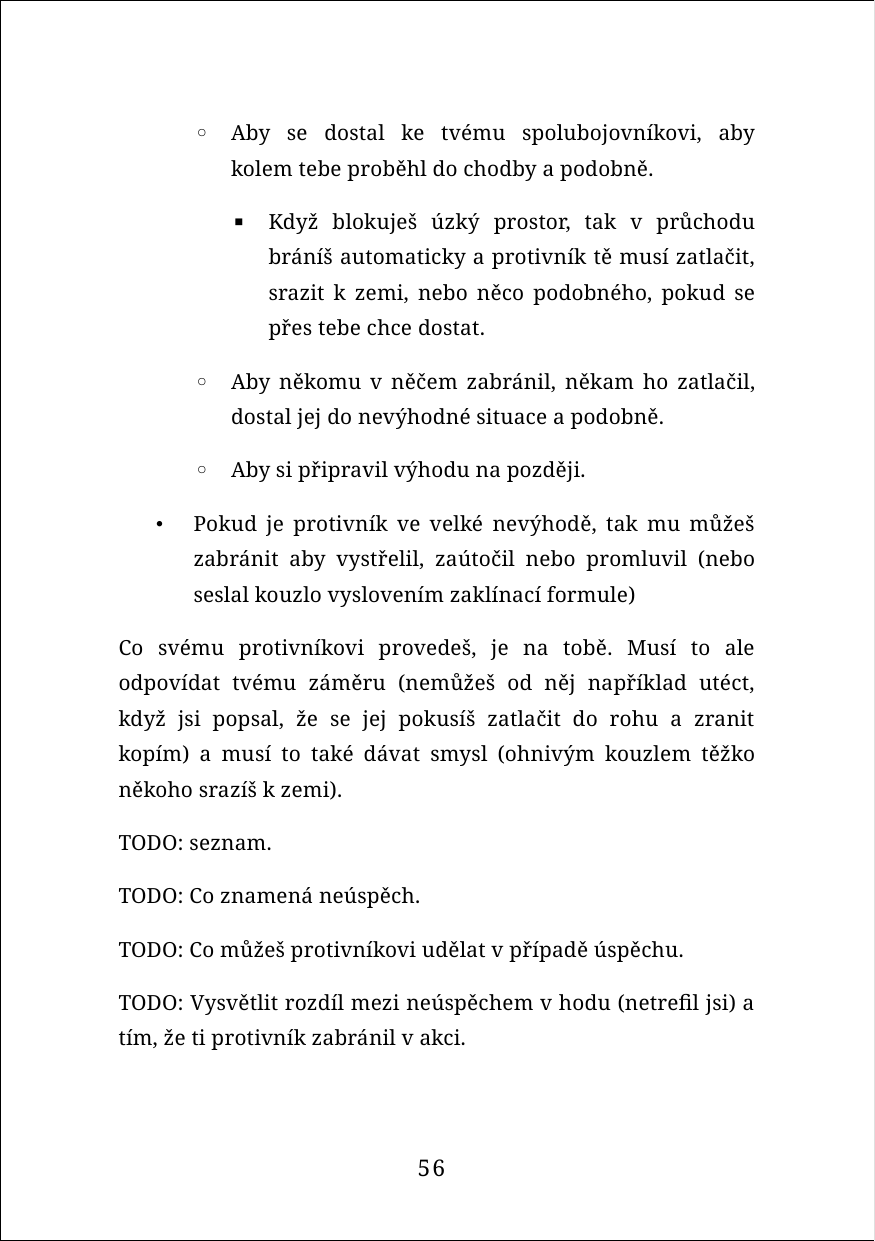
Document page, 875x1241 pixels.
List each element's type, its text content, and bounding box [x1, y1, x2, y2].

text TODO: seznam. [118, 828, 756, 857]
list Aby si připravil výhodu na později. [193, 456, 756, 484]
list Když blokuješ úzký prostor, tak v průchodu bráníš automaticky a protivník tě musí zatlačit, srazit k zemi, nebo něco podobného, pokud se přes tebe chce dostat. [231, 207, 756, 342]
list Aby se dostal ke tvému spolubojovníkovi, aby kolem tebe proběhl do chodby a podobně. [193, 118, 756, 182]
list Pokud je protivník ve velké nevýhodě, tak mu můžeš zabránit aby vystřelil, zaútočil nebo promluvil (nebo seslal kouzlo vyslovením zaklínací formule) [156, 509, 756, 608]
text Co svému protivníkovi provedeš, je na tobě. Musí to ale odpovídat tvému záměru (nemůžeš od něj například utéct, když jsi popsal, že se jej pokusíš zatlačit do rohu a zranit kopím) a musí to také dávat smysl (ohnivým kouzlem těžko někoho srazíš k zemi). [118, 633, 756, 803]
text TODO: Co znamená neúspěch. [118, 882, 756, 910]
list Aby někomu v něčem zabránil, někam ho zatlačil, dostal jej do nevýhodné situace a podobně. [193, 367, 756, 431]
text TODO: Co můžeš protivníkovi udělat v případě úspěchu. [118, 935, 756, 963]
text TODO: Vysvětlit rozdíl mezi neúspěchem v hodu (netrefil jsi) a tím, že ti protivník zabránil v akci. [118, 988, 756, 1052]
